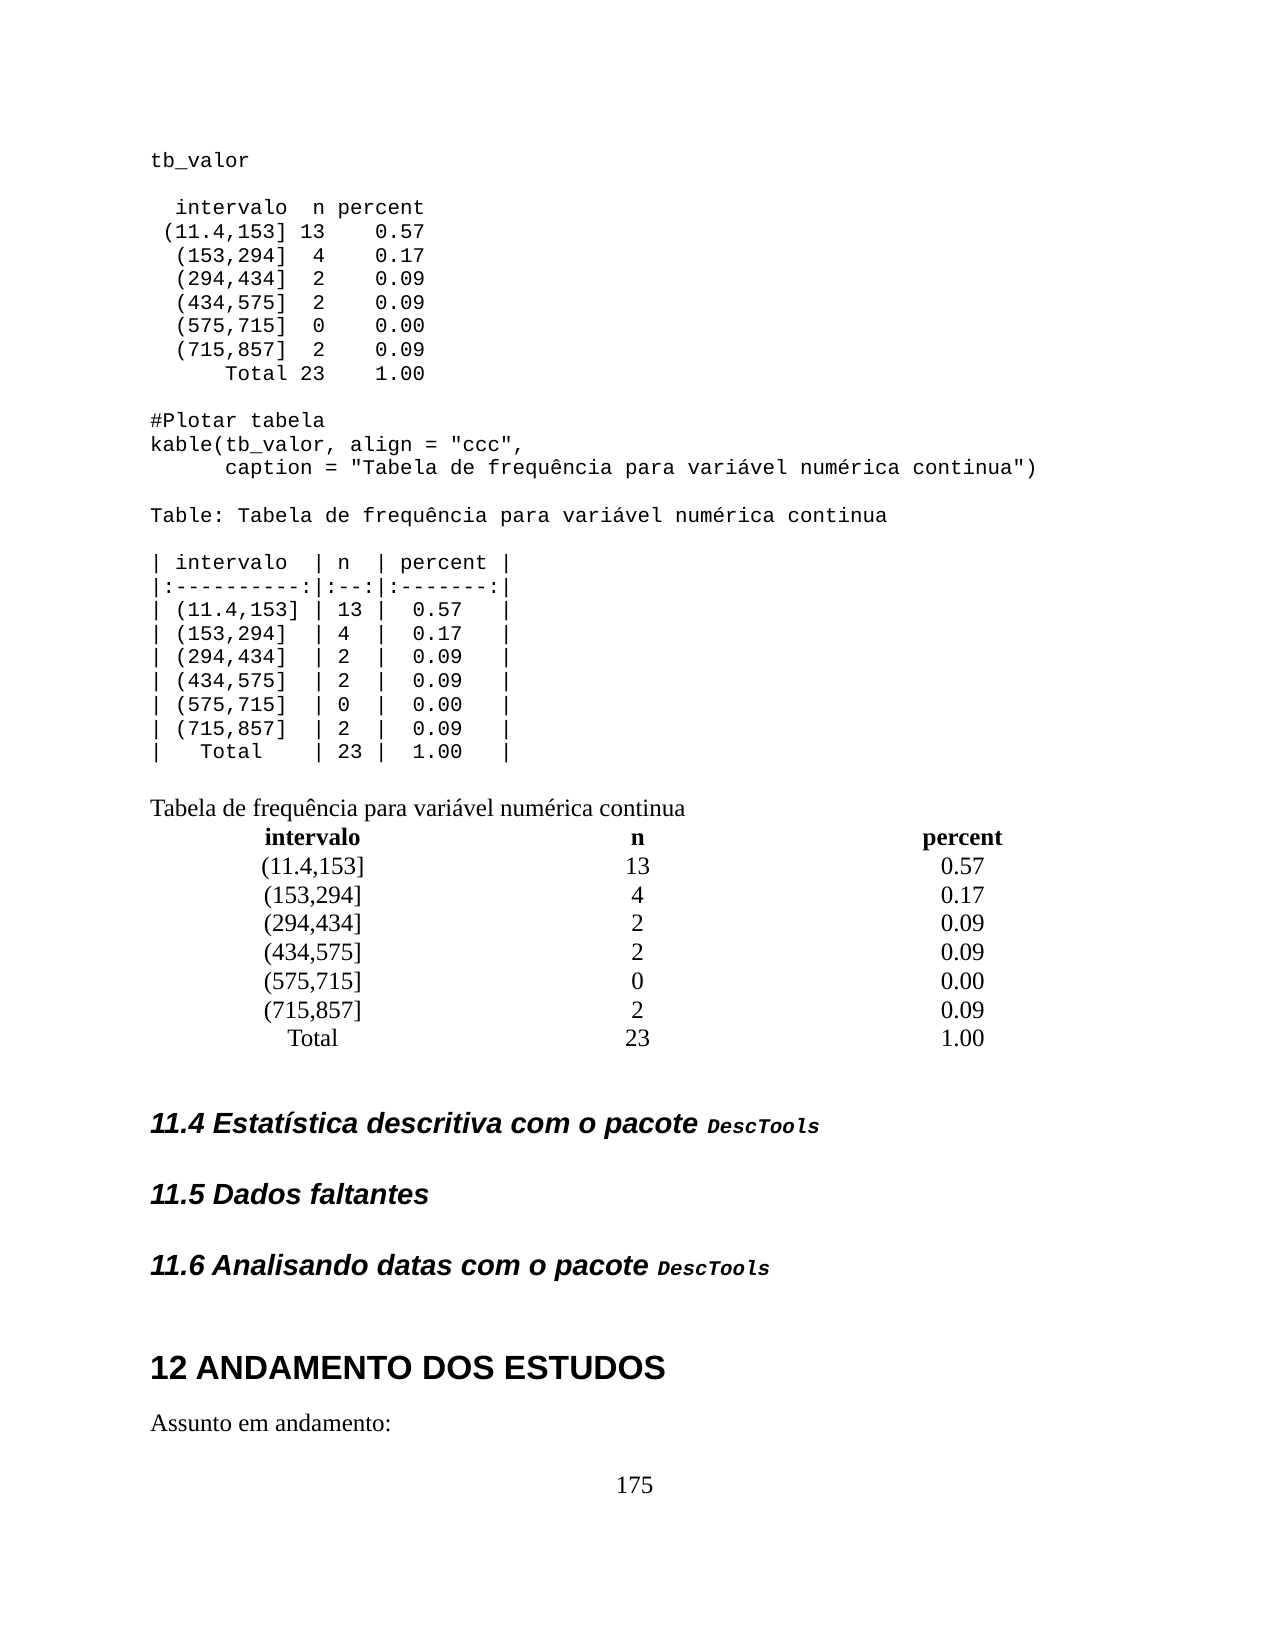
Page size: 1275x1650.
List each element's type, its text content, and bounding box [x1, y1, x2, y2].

table_cell 0.09 [800, 909, 1125, 937]
table_cell 4 [475, 880, 800, 908]
table_cell (294,434] [150, 909, 475, 937]
table_cell 2 [475, 937, 800, 966]
text (715,857] 2 0.09 [150, 339, 1125, 363]
subtitle 12 ANDAMENTO DOS ESTUDOS [150, 1348, 1125, 1387]
table_cell 0.09 [800, 995, 1125, 1023]
table_cell Total [150, 1024, 475, 1052]
text Tabela de frequência para variável numérica continua [150, 793, 1125, 822]
text |:----------:|:--:|:-------:| [150, 576, 1125, 599]
text (434,575] 2 0.09 [150, 292, 1125, 316]
subtitle 11.5 Dados faltantes [150, 1177, 1125, 1211]
text intervalo n percent [150, 197, 1125, 221]
table_cell 1.00 [800, 1024, 1125, 1052]
text #Plotar tabela [150, 410, 1125, 434]
table_cell 2 [475, 909, 800, 937]
text | (11.4,153] | 13 | 0.57 | [150, 599, 1125, 623]
table_cell 23 [475, 1024, 800, 1052]
table_header intervalo [150, 822, 475, 851]
text | (434,575] | 2 | 0.09 | [150, 670, 1125, 694]
table_cell 0.57 [800, 851, 1125, 880]
text caption = "Tabela de frequência para variável numérica continua") [150, 457, 1125, 481]
table_cell 0.00 [800, 966, 1125, 995]
table_cell (434,575] [150, 937, 475, 966]
text (294,434] 2 0.09 [150, 268, 1125, 292]
table_cell 0.17 [800, 880, 1125, 908]
table_cell 0.09 [800, 937, 1125, 966]
table_header n [475, 822, 800, 851]
table_cell (11.4,153] [150, 851, 475, 880]
text kable(tb_valor, align = "ccc", [150, 434, 1125, 457]
text | intervalo | n | percent | [150, 552, 1125, 576]
table_cell 2 [475, 995, 800, 1023]
table_cell (153,294] [150, 880, 475, 908]
table_header percent [800, 822, 1125, 851]
table_cell 13 [475, 851, 800, 880]
subtitle 11.4 Estatística descritiva com o pacote DescTools [150, 1106, 1125, 1140]
text tb_valor [150, 150, 1125, 174]
text | (575,715] | 0 | 0.00 | [150, 694, 1125, 717]
text (575,715] 0 0.00 [150, 316, 1125, 339]
text Assunto em andamento: [150, 1408, 1125, 1437]
table_cell 0 [475, 966, 800, 995]
text Table: Tabela de frequência para variável numérica continua [150, 505, 1125, 528]
text (153,294] 4 0.17 [150, 244, 1125, 268]
text | (153,294] | 4 | 0.17 | [150, 623, 1125, 647]
subtitle 11.6 Analisando datas com o pacote DescTools [150, 1248, 1125, 1282]
text | Total | 23 | 1.00 | [150, 741, 1125, 765]
text (11.4,153] 13 0.57 [150, 221, 1125, 244]
text | (294,434] | 2 | 0.09 | [150, 647, 1125, 670]
table_cell (575,715] [150, 966, 475, 995]
text Total 23 1.00 [150, 363, 1125, 386]
text | (715,857] | 2 | 0.09 | [150, 717, 1125, 741]
table_cell (715,857] [150, 995, 475, 1023]
